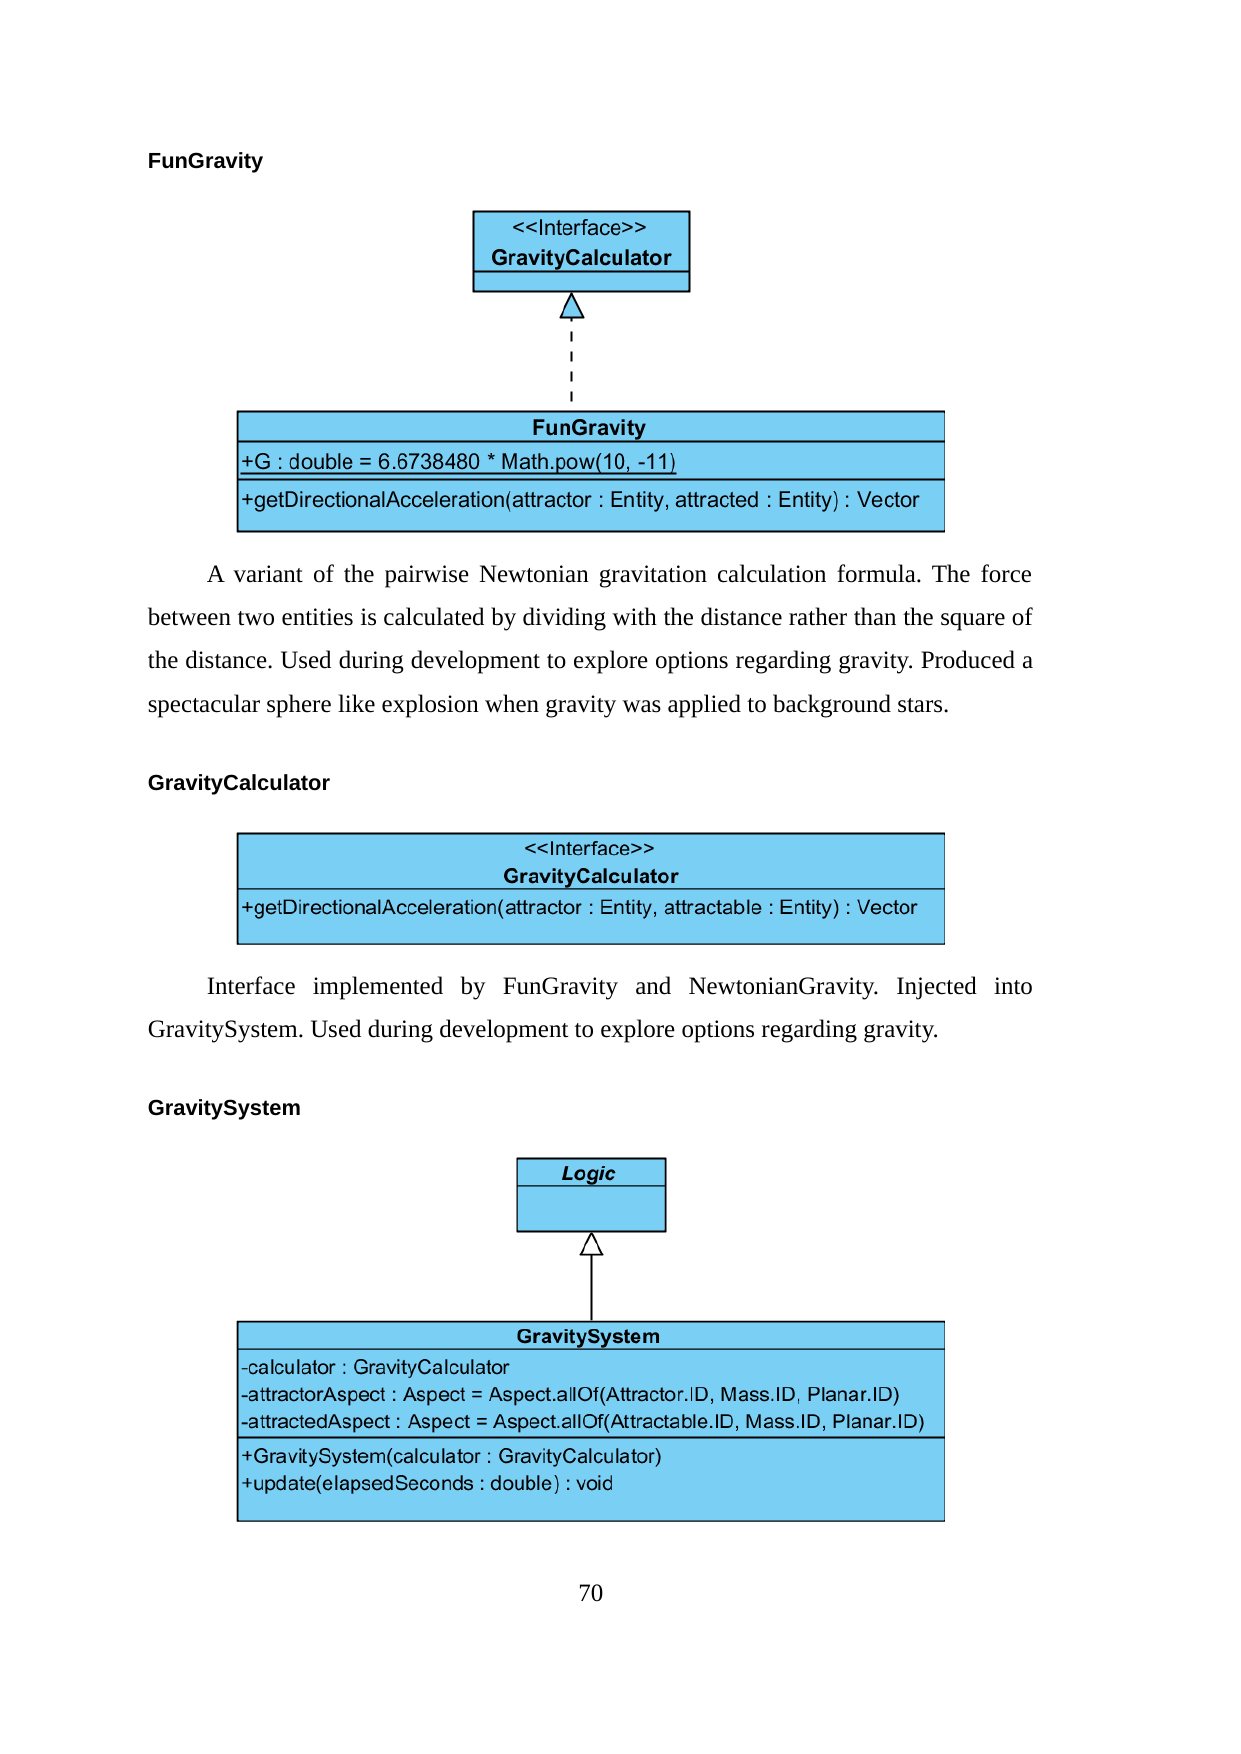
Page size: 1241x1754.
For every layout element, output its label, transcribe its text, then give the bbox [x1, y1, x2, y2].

subtitle GravitySystem [148, 1095, 1033, 1120]
text Interface implemented by FunGravity and NewtonianGravity. Injected into GravitySystem. Used during development to explore options regarding gravity. [148, 971, 1033, 1043]
subtitle GravityCalculator [148, 769, 1033, 794]
picture [236, 210, 945, 533]
picture [236, 1157, 945, 1522]
subtitle FunGravity [148, 148, 1033, 173]
picture [236, 832, 945, 945]
text A variant of the pairwise Newtonian gravitation calculation formula. The force between two entities is calculated by dividing with the distance rather than the square of the distance. Used during development to explore options regarding gravity. Produced a spectacular sphere like explosion when gravity was applied to background stars. [148, 559, 1033, 717]
